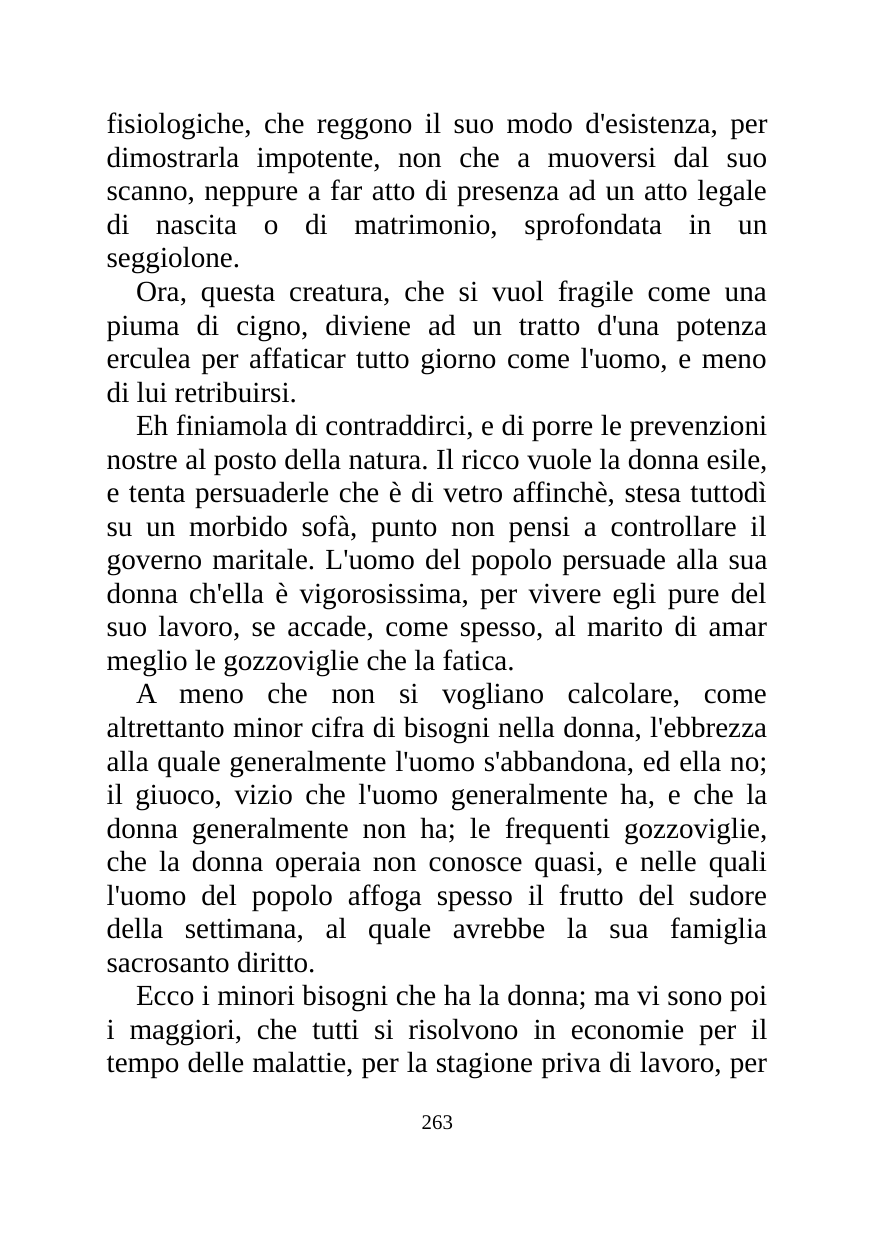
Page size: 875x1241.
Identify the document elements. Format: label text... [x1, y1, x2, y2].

text fisiologiche, che reggono il suo modo d'esistenza, per dimostrarla impotente, non che a muoversi dal suo scanno, neppure a far atto di presenza ad un atto legale di nascita o di matrimonio, sprofondata in un seggiolone. [106, 106, 768, 274]
text Eh finiamola di contraddirci, e di porre le prevenzioni nostre al posto della natura. Il ricco vuole la donna esile, e tenta persuaderle che è di vetro affinchè, stesa tuttodì su un morbido sofà, punto non pensi a controllare il governo maritale. L'uomo del popolo persuade alla sua donna ch'ella è vigorosissima, per vivere egli pure del suo lavoro, se accade, come spesso, al marito di amar meglio le gozzoviglie che la fatica. [106, 408, 768, 677]
text Ecco i minori bisogni che ha la donna; ma vi sono poi i maggiori, che tutti si risolvono in economie per il tempo delle malattie, per la stagione priva di lavoro, per [106, 978, 768, 1079]
text Ora, questa creatura, che si vuol fragile come una piuma di cigno, diviene ad un tratto d'una potenza erculea per affaticar tutto giorno come l'uomo, e meno di lui retribuirsi. [106, 274, 768, 408]
text A meno che non si vogliano calcolare, come altrettanto minor cifra di bisogni nella donna, l'ebbrezza alla quale generalmente l'uomo s'abbandona, ed ella no; il giuoco, vizio che l'uomo generalmente ha, e che la donna generalmente non ha; le frequenti gozzoviglie, che la donna operaia non conosce quasi, e nelle quali l'uomo del popolo affoga spesso il frutto del sudore della settimana, al quale avrebbe la sua famiglia sacrosanto diritto. [106, 677, 768, 978]
